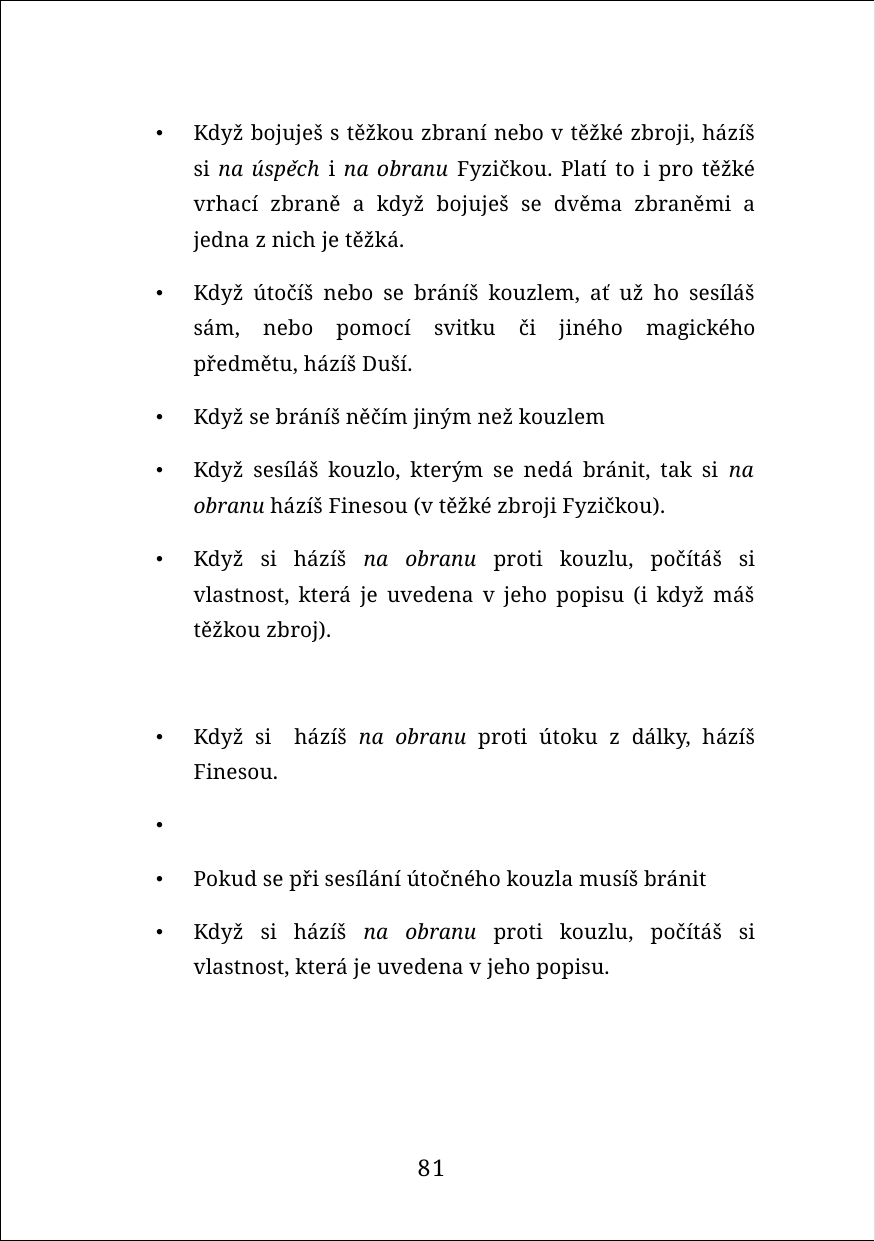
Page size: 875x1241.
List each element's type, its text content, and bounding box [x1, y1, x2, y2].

list Když bojuješ s těžkou zbraní nebo v těžké zbroji, házíš si na úspěch i na obranu Fyzičkou. Platí to i pro těžké vrhací zbraně a když bojuješ se dvěma zbraněmi a jedna z nich je těžká. [156, 118, 756, 253]
list Když sesíláš kouzlo, kterým se nedá bránit, tak si na obranu házíš Finesou (v těžké zbroji Fyzičkou). [156, 456, 756, 519]
list Když si házíš na obranu proti útoku z dálky, házíš Finesou. [156, 722, 756, 786]
list Pokud se při sesílání útočného kouzla musíš bránit [156, 864, 756, 892]
list Když si házíš na obranu proti kouzlu, počítáš si vlastnost, která je uvedena v jeho popisu (i když máš těžkou zbroj). [156, 544, 756, 644]
list Když si házíš na obranu proti kouzlu, počítáš si vlastnost, která je uvedena v jeho popisu. [156, 917, 756, 981]
list Když se bráníš něčím jiným než kouzlem [156, 402, 756, 431]
list Když útočíš nebo se bráníš kouzlem, ať už ho sesíláš sám, nebo pomocí svitku či jiného magického předmětu, házíš Duší. [156, 278, 756, 377]
